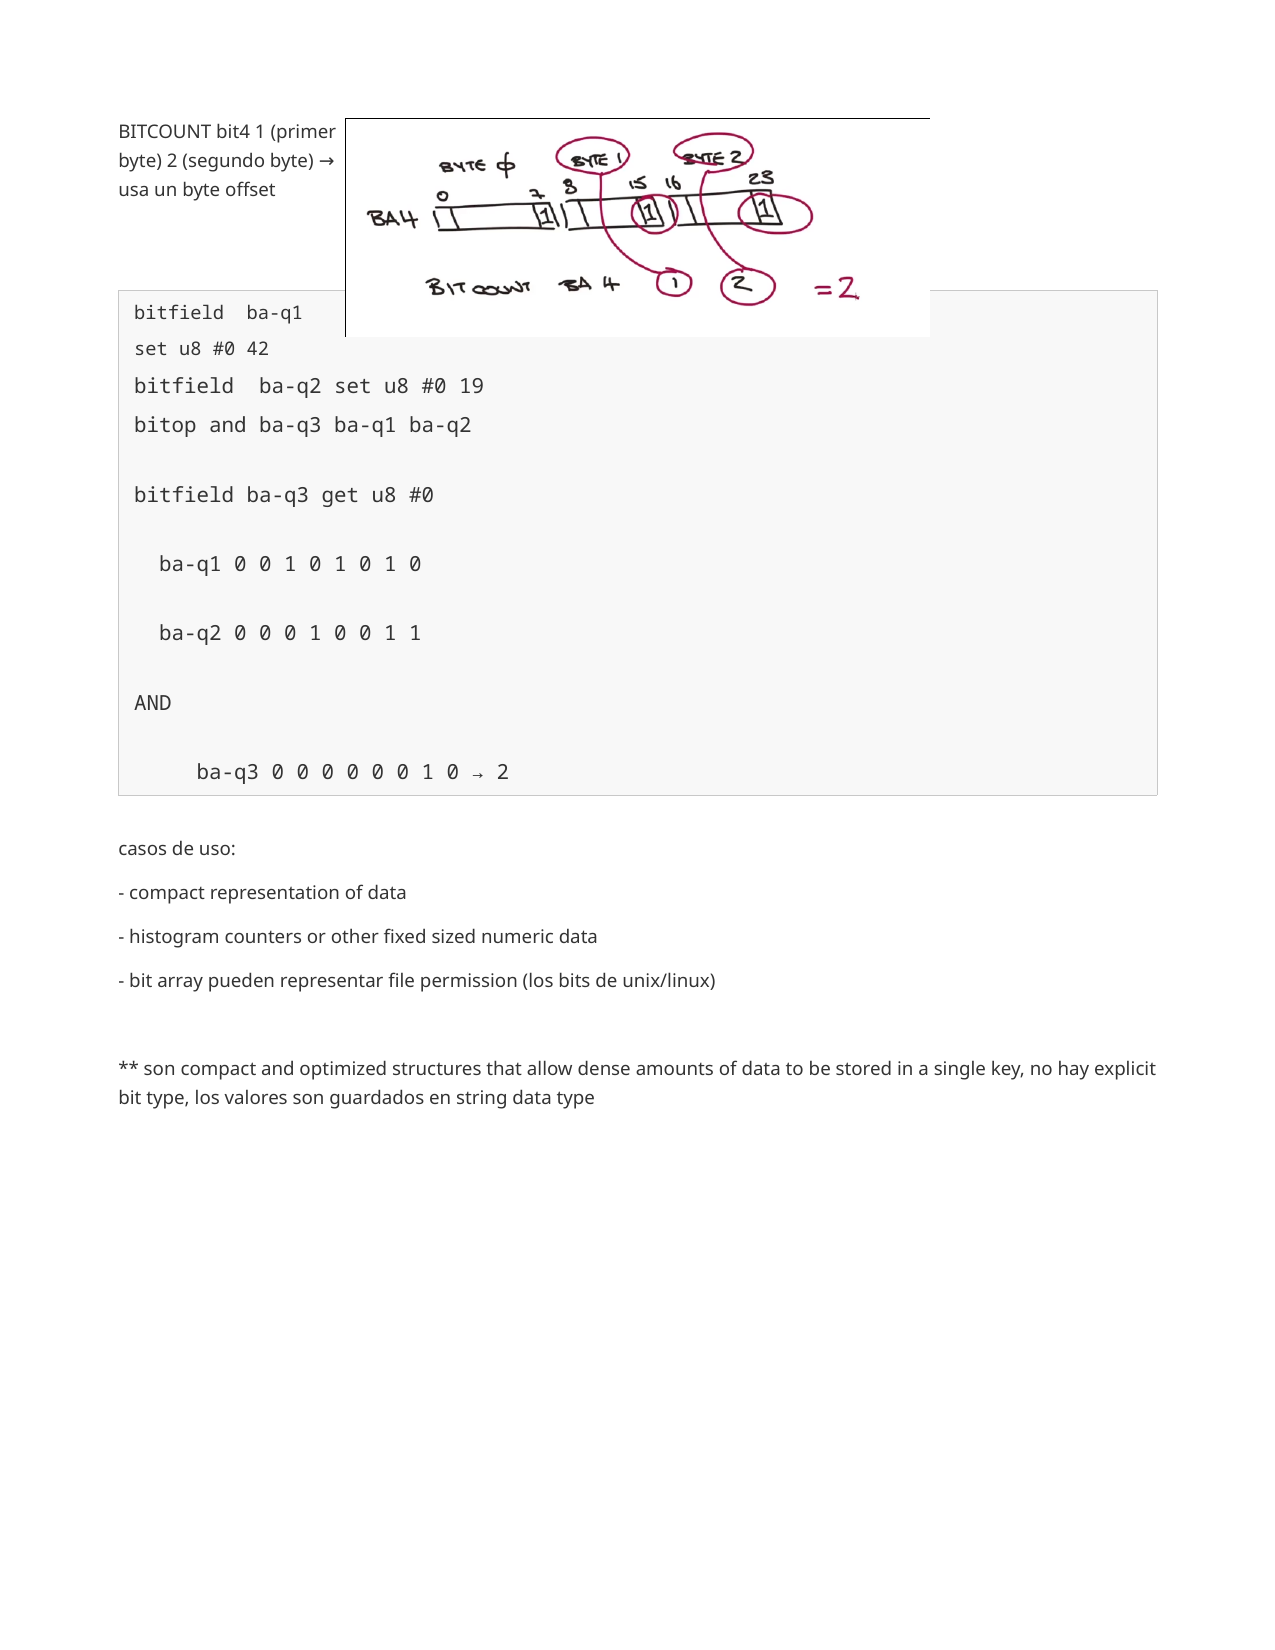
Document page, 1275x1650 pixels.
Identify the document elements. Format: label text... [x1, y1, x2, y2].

text AND [119, 678, 1157, 716]
text BITCOUNT bit4 1 (primer byte) 2 (segundo byte) → usa un byte offset [118, 118, 345, 202]
text ba-q2 0 0 0 1 0 0 1 1 [119, 609, 1157, 647]
picture [345, 118, 930, 337]
text casos de uso: [118, 836, 1157, 861]
text bitfield ba-q2 set u8 #0 19 [119, 361, 1157, 399]
text ba-q1 0 0 1 0 1 0 1 0 [119, 540, 1157, 578]
text ** son compact and optimized structures that allow dense amounts of data to be stored in a single key, no hay explicit bit type, los valores son guardados en string data type [118, 1055, 1157, 1110]
text bitfield ba-q1 set u8 #0 42 [119, 291, 1157, 361]
text - compact representation of data [118, 879, 1157, 905]
text bitfield ba-q3 get u8 #0 [119, 470, 1157, 508]
text ba-q3 0 0 0 0 0 0 1 0 → 2 [119, 747, 1157, 795]
text [930, 118, 1157, 202]
text - histogram counters or other fixed sized numeric data [118, 923, 1157, 949]
text - bit array pueden representar file permission (los bits de unix/linux) [118, 967, 1157, 993]
text bitop and ba-q3 ba-q1 ba-q2 [119, 401, 1157, 439]
